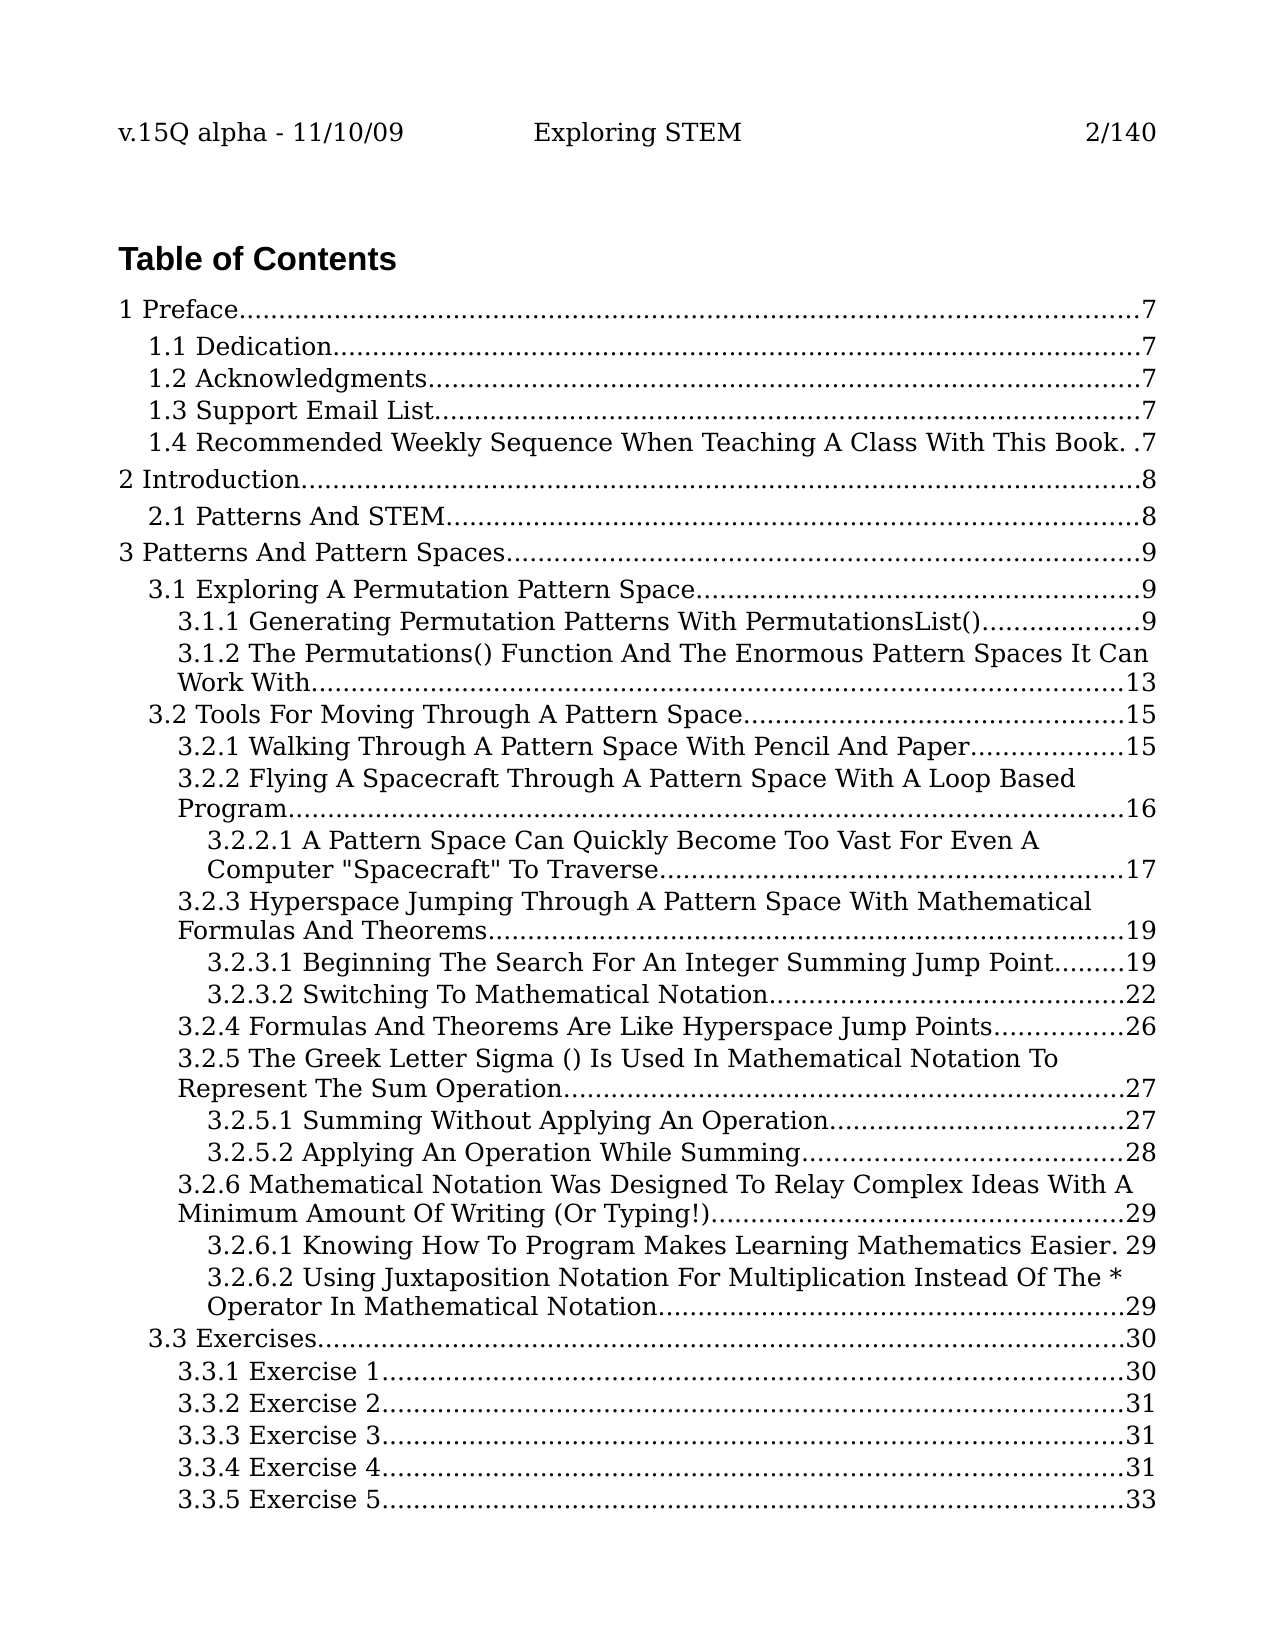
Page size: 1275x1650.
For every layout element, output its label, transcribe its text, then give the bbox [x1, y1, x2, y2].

text 1.4 Recommended Weekly Sequence When Teaching A Class With This Book 7 [148, 428, 1157, 457]
text 2 Introduction 8 [118, 465, 1157, 494]
text 3.3 Exercises 30 [148, 1324, 1157, 1354]
text 3.2.3.1 Beginning The Search For An Integer Summing Jump Point 19 [207, 948, 1157, 977]
text 3.2.3 Hyperspace Jumping Through A Pattern Space With Mathematical Formulas And Theorems 19 [177, 887, 1157, 945]
text 3.2 Tools For Moving Through A Pattern Space 15 [148, 700, 1157, 729]
text 3.2.2.1 A Pattern Space Can Quickly Become Too Vast For Even A Computer "Spacecraft" To Traverse 17 [207, 826, 1157, 884]
text 3.3.1 Exercise 1 30 [177, 1357, 1157, 1386]
text 3.2.6.1 Knowing How To Program Makes Learning Mathematics Easier 29 [207, 1231, 1157, 1260]
text 3.2.5.1 Summing Without Applying An Operation 27 [207, 1106, 1157, 1135]
text 1.3 Support Email List 7 [148, 396, 1157, 425]
text 3 Patterns And Pattern Spaces 9 [118, 538, 1157, 567]
text 3.1.2 The Permutations() Function And The Enormous Pattern Spaces It Can Work With 13 [177, 639, 1157, 697]
text 3.3.4 Exercise 4 31 [177, 1453, 1157, 1482]
text 3.3.2 Exercise 2 31 [177, 1389, 1157, 1418]
text 3.3.5 Exercise 5 33 [177, 1485, 1157, 1514]
text 1.2 Acknowledgments 7 [148, 364, 1157, 393]
text 3.1.1 Generating Permutation Patterns With PermutationsList() 9 [177, 607, 1157, 636]
text 3.1 Exploring A Permutation Pattern Space 9 [148, 575, 1157, 604]
subtitle Table of Contents [118, 239, 1157, 277]
text 3.2.6 Mathematical Notation Was Designed To Relay Complex Ideas With A Minimum Amount Of Writing (Or Typing!) 29 [177, 1170, 1157, 1228]
text 1.1 Dedication 7 [148, 332, 1157, 361]
text 3.2.5 The Greek Letter Sigma () Is Used In Mathematical Notation To Represent The Sum Operation 27 [177, 1044, 1157, 1103]
text 3.3.3 Exercise 3 31 [177, 1421, 1157, 1450]
text 3.2.5.2 Applying An Operation While Summing 28 [207, 1138, 1157, 1167]
text 2.1 Patterns And STEM 8 [148, 502, 1157, 531]
text 3.2.1 Walking Through A Pattern Space With Pencil And Paper 15 [177, 732, 1157, 762]
text 3.2.2 Flying A Spacecraft Through A Pattern Space With A Loop Based Program 16 [177, 764, 1157, 823]
text 3.2.6.2 Using Juxtaposition Notation For Multiplication Instead Of The * Operator In Mathematical Notation 29 [207, 1263, 1157, 1322]
text 3.2.4 Formulas And Theorems Are Like Hyperspace Jump Points 26 [177, 1012, 1157, 1042]
text 3.2.3.2 Switching To Mathematical Notation 22 [207, 980, 1157, 1009]
text 1 Preface 7 [118, 295, 1157, 324]
